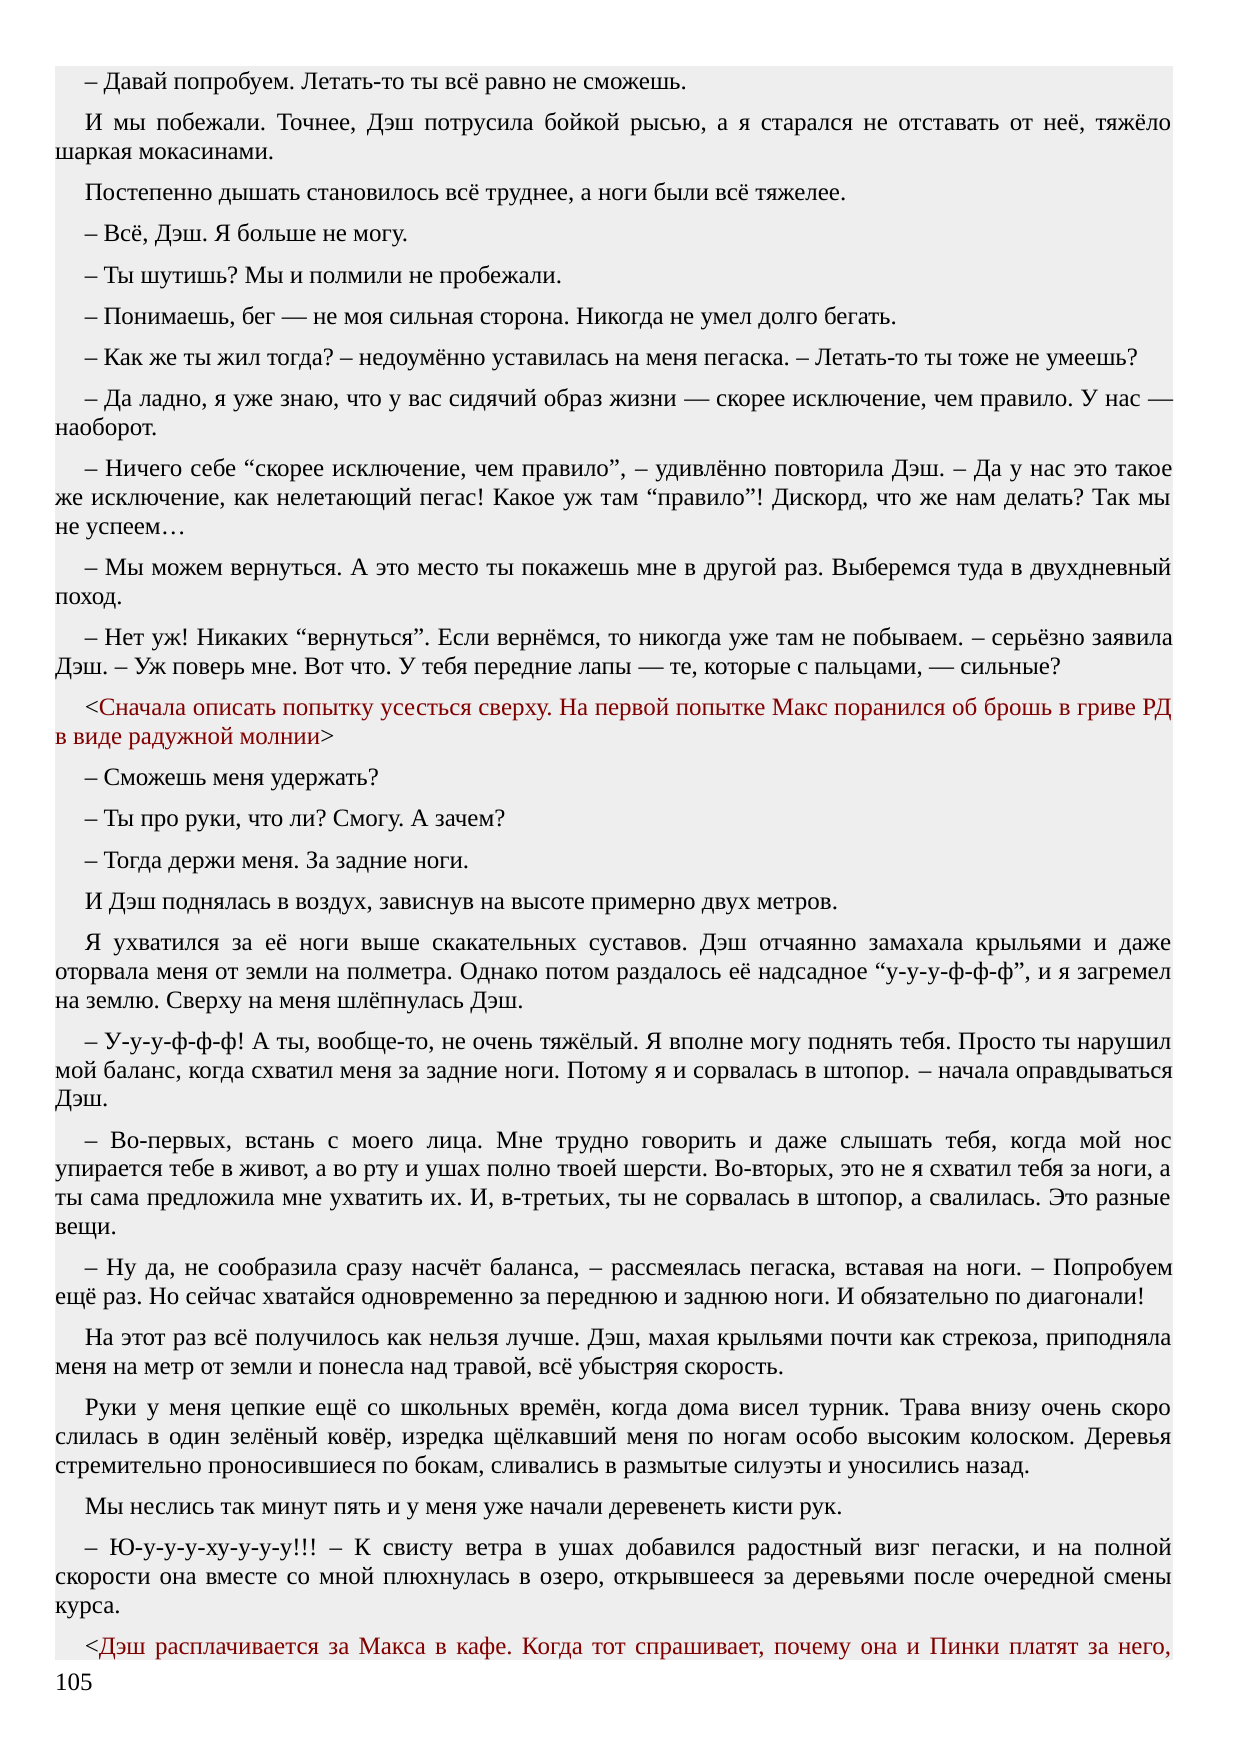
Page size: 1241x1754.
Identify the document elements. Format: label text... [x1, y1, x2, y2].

text Я ухватился за её ноги выше скакательных суставов. Дэш отчаянно замахала крыльями и даже оторвала меня от земли на полметра. Однако потом раздалось её надсадное “у-у-у-ф-ф-ф”, и я загремел на землю. Сверху на меня шлёпнулась Дэш. [55, 927, 1173, 1013]
text – Ну да, не сообразила сразу насчёт баланса, – рассмеялась пегаска, вставая на ноги. – Попробуем ещё раз. Но сейчас хватайся одновременно за переднюю и заднюю ноги. И обязательно по диагонали! [55, 1252, 1173, 1310]
text – Ничего себе “скорее исключение, чем правило”, – удивлённо повторила Дэш. – Да у нас это такое же исключение, как нелетающий пегас! Какое уж там “правило”! Дискорд, что же нам делать? Так мы не успеем… [55, 453, 1173, 540]
text <Дэш расплачивается за Макса в кафе. Когда тот спрашивает, почему она и Пинки платят за него, [55, 1631, 1173, 1660]
text – Да ладно, я уже знаю, что у вас сидячий образ жизни — скорее исключение, чем правило. У нас — наоборот. [55, 383, 1173, 441]
text – Понимаешь, бег — не моя сильная сторона. Никогда не умел долго бегать. [55, 301, 1173, 330]
text – Ты про руки, что ли? Смогу. А зачем? [55, 803, 1173, 832]
text – У-у-у-ф-ф-ф! А ты, вообще-то, не очень тяжёлый. Я вполне могу поднять тебя. Просто ты нарушил мой баланс, когда схватил меня за задние ноги. Потому я и сорвалась в штопор. – начала оправдываться Дэш. [55, 1026, 1173, 1112]
text Постепенно дышать становилось всё труднее, а ноги были всё тяжелее. [55, 177, 1173, 206]
text – Ты шутишь? Мы и полмили не пробежали. [55, 260, 1173, 288]
text – Сможешь меня удержать? [55, 762, 1173, 791]
text И мы побежали. Точнее, Дэш потрусила бойкой рысью, а я старался не отставать от неё, тяжёло шаркая мокасинами. [55, 107, 1173, 165]
text – Давай попробуем. Летать-то ты всё равно не сможешь. [55, 66, 1173, 95]
text – Нет уж! Никаких “вернуться”. Если вернёмся, то никогда уже там не побываем. – серьёзно заявила Дэш. – Уж поверь мне. Вот что. У тебя передние лапы — те, которые с пальцами, — сильные? [55, 622, 1173, 680]
text На этот раз всё получилось как нельзя лучше. Дэш, махая крыльями почти как стрекоза, приподняла меня на метр от земли и понесла над травой, всё убыстряя скорость. [55, 1322, 1173, 1380]
text Руки у меня цепкие ещё со школьных времён, когда дома висел турник. Трава внизу очень скоро слилась в один зелёный ковёр, изредка щёлкавший меня по ногам особо высоким колоском. Деревья стремительно проносившиеся по бокам, сливались в размытые силуэты и уносились назад. [55, 1392, 1173, 1478]
text И Дэш поднялась в воздух, зависнув на высоте примерно двух метров. [55, 886, 1173, 915]
text – Ю-у-у-у-ху-у-у-у!!! – К свисту ветра в ушах добавился радостный визг пегаски, и на полной скорости она вместе со мной плюхнулась в озеро, открывшееся за деревьями после очередной смены курса. [55, 1532, 1173, 1618]
text – Всё, Дэш. Я больше не могу. [55, 218, 1173, 247]
text <Cначала описать попытку усесться сверху. На первой попытке Макс поранился об брошь в гриве РД в виде радужной молнии> [55, 692, 1173, 750]
text – Во-первых, встань с моего лица. Мне трудно говорить и даже слышать тебя, когда мой нос упирается тебе в живот, а во рту и ушах полно твоей шерсти. Во-вторых, это не я схватил тебя за ноги, а ты сама предложила мне ухватить их. И, в-третьих, ты не сорвалась в штопор, а свалилась. Это разные вещи. [55, 1125, 1173, 1240]
text Мы неслись так минут пять и у меня уже начали деревенеть кисти рук. [55, 1491, 1173, 1520]
text – Тогда держи меня. За задние ноги. [55, 845, 1173, 873]
text – Мы можем вернуться. А это место ты покажешь мне в другой раз. Выберемся туда в двухдневный поход. [55, 552, 1173, 610]
text – Как же ты жил тогда? – недоумённо уставилась на меня пегаска. – Летать-то ты тоже не умеешь? [55, 342, 1173, 371]
